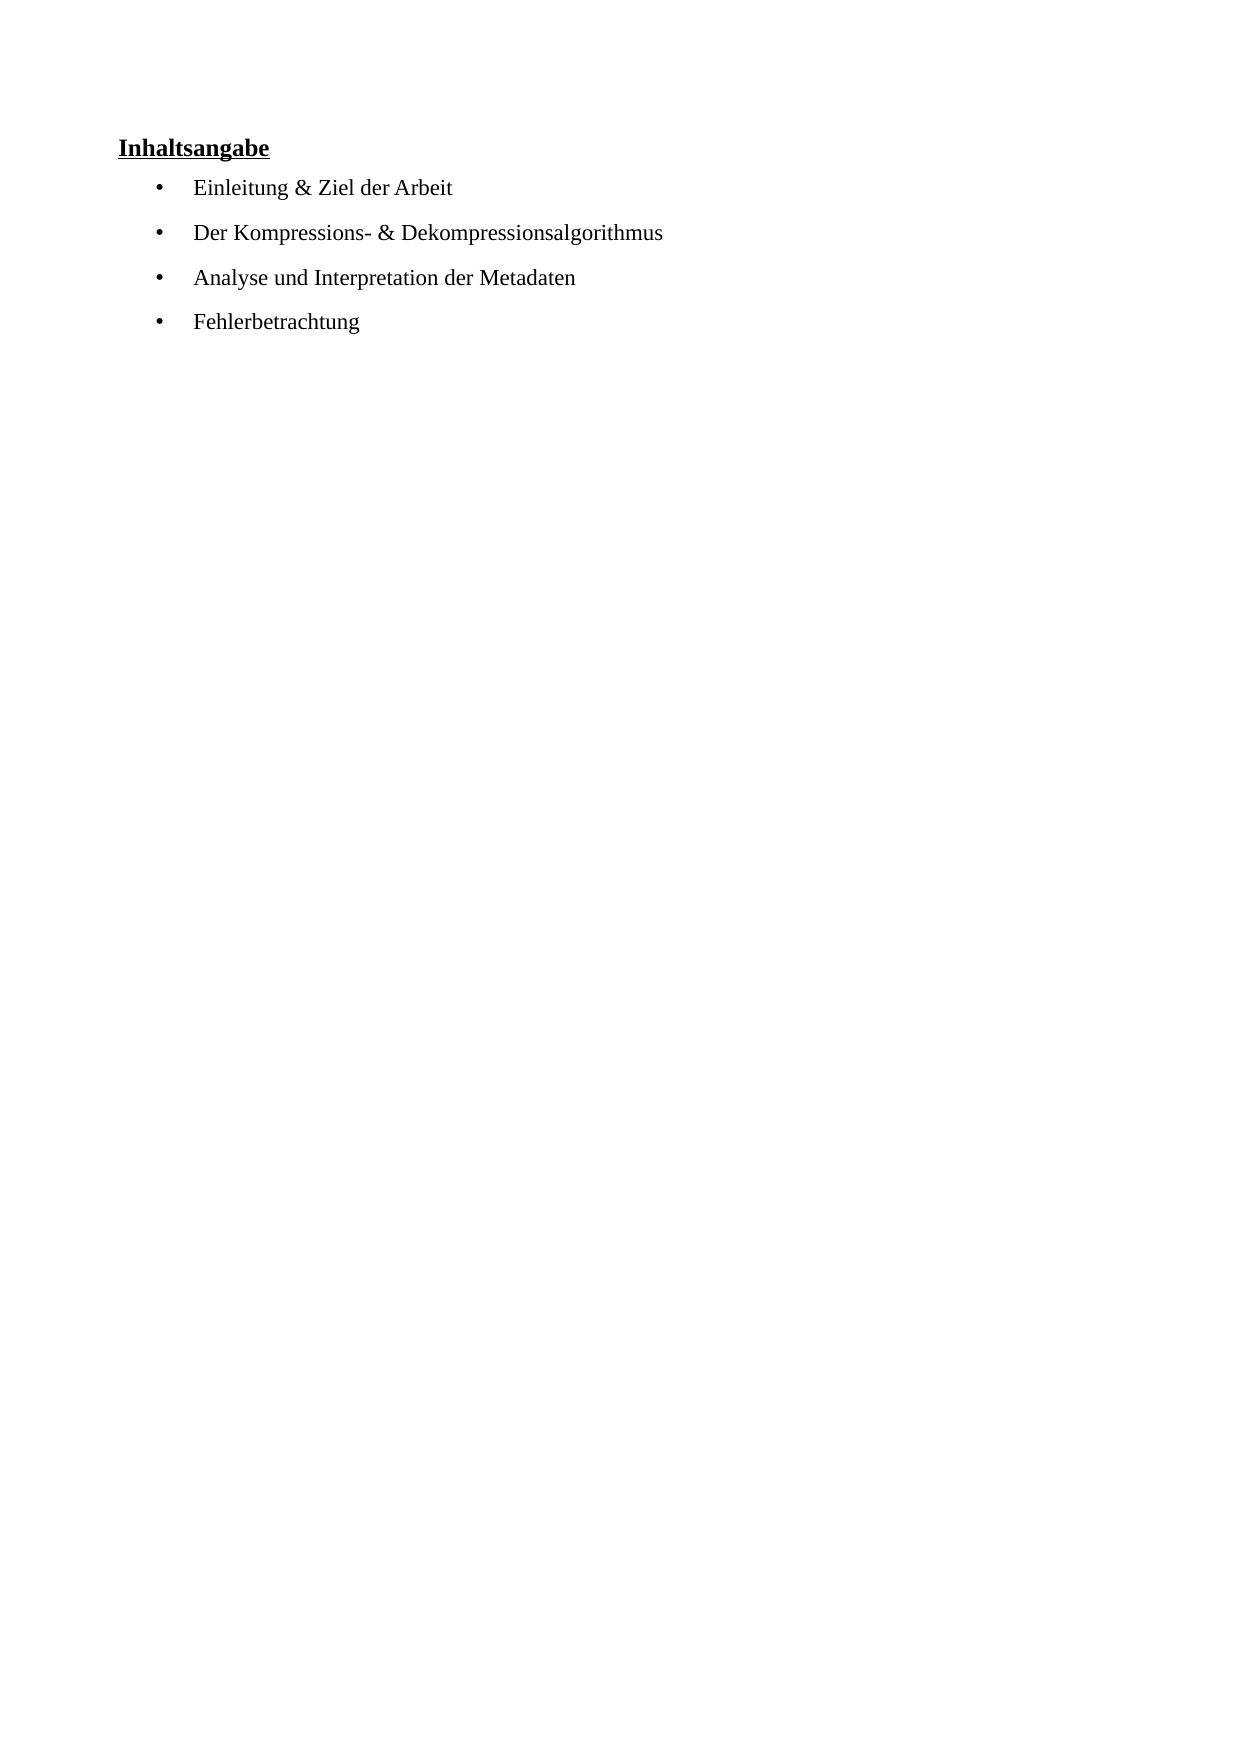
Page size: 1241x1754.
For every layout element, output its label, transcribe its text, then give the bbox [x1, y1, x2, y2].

subtitle Inhaltsangabe [118, 133, 1122, 161]
list Der Kompressions- & Dekompressionsalgorithmus [156, 219, 1122, 245]
list Fehlerbetrachtung [156, 308, 1122, 335]
list Analyse und Interpretation der Metadaten [156, 263, 1122, 290]
list Einleitung & Ziel der Arbeit [156, 174, 1122, 200]
